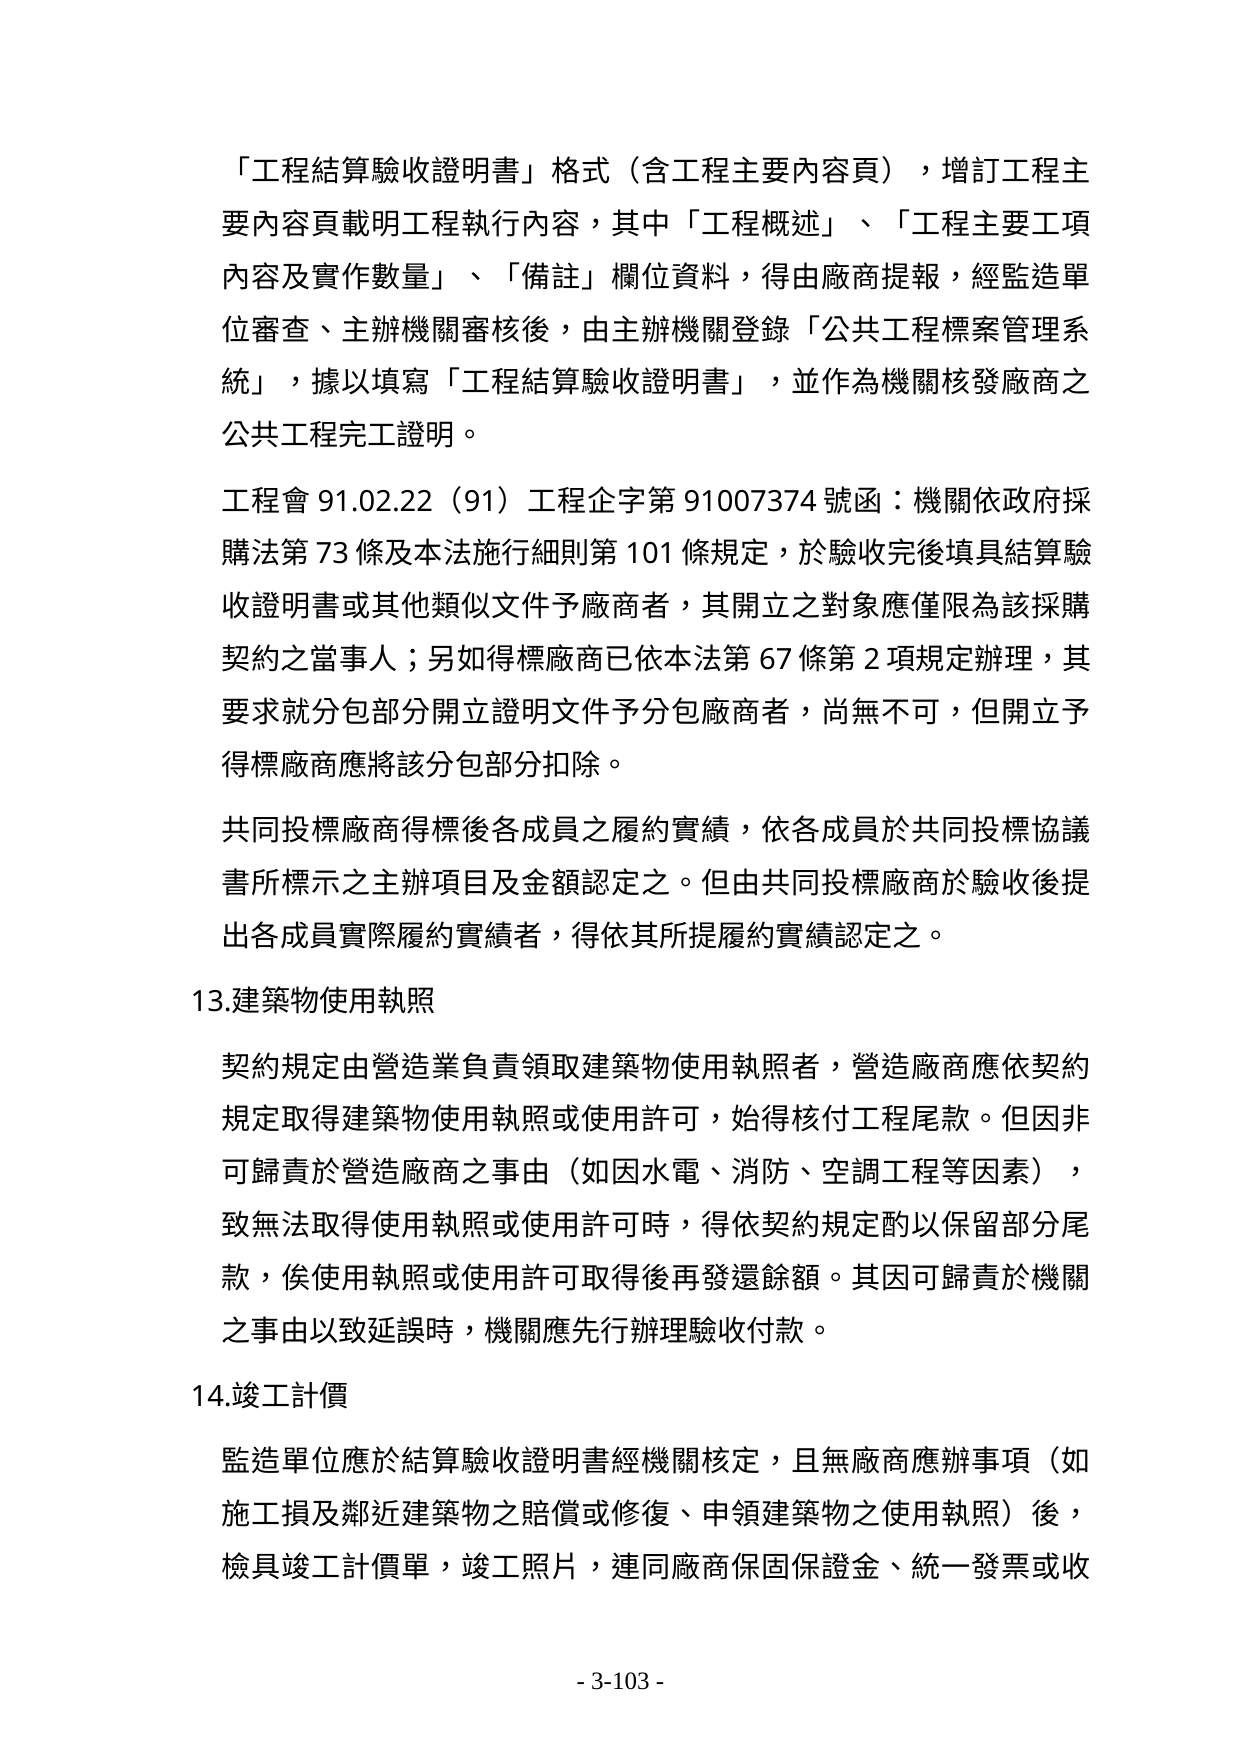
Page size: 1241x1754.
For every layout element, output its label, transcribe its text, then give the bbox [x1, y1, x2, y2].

text 工程會91.02.22（91）工程企字第91007374號函：機關依政府採購法第73條及本法施行細則第101條規定，於驗收完後填具結算驗收證明書或其他類似文件予廠商者，其開立之對象應僅限為該採購契約之當事人；另如得標廠商已依本法第67條第2項規定辦理，其要求就分包部分開立證明文件予分包廠商者，尚無不可，但開立予得標廠商應將該分包部分扣除。 [221, 477, 1092, 784]
text 「工程結算驗收證明書」格式（含工程主要內容頁），增訂工程主要內容頁載明工程執行內容，其中「工程概述」、「工程主要工項內容及實作數量」、「備註」欄位資料，得由廠商提報，經監造單位審查、主辦機關審核後，由主辦機關登錄「公共工程標案管理系統」，據以填寫「工程結算驗收證明書」，並作為機關核發廠商之公共工程完工證明。 [221, 148, 1092, 454]
text 共同投標廠商得標後各成員之履約實績，依各成員於共同投標協議書所標示之主辦項目及金額認定之。但由共同投標廠商於驗收後提出各成員實際履約實績者，得依其所提履約實績認定之。 [221, 807, 1092, 955]
text 13.建築物使用執照 [190, 978, 1092, 1020]
text 14.竣工計價 [190, 1372, 1092, 1415]
text 監造單位應於結算驗收證明書經機關核定，且無廠商應辦事項（如施工損及鄰近建築物之賠償或修復、申領建築物之使用執照）後，檢具竣工計價單，竣工照片，連同廠商保固保證金、統一發票或收 [221, 1438, 1092, 1586]
text 契約規定由營造業負責領取建築物使用執照者，營造廠商應依契約規定取得建築物使用執照或使用許可，始得核付工程尾款。但因非可歸責於營造廠商之事由（如因水電、消防、空調工程等因素），致無法取得使用執照或使用許可時，得依契約規定酌以保留部分尾款，俟使用執照或使用許可取得後再發還餘額。其因可歸責於機關之事由以致延誤時，機關應先行辦理驗收付款。 [221, 1043, 1092, 1349]
